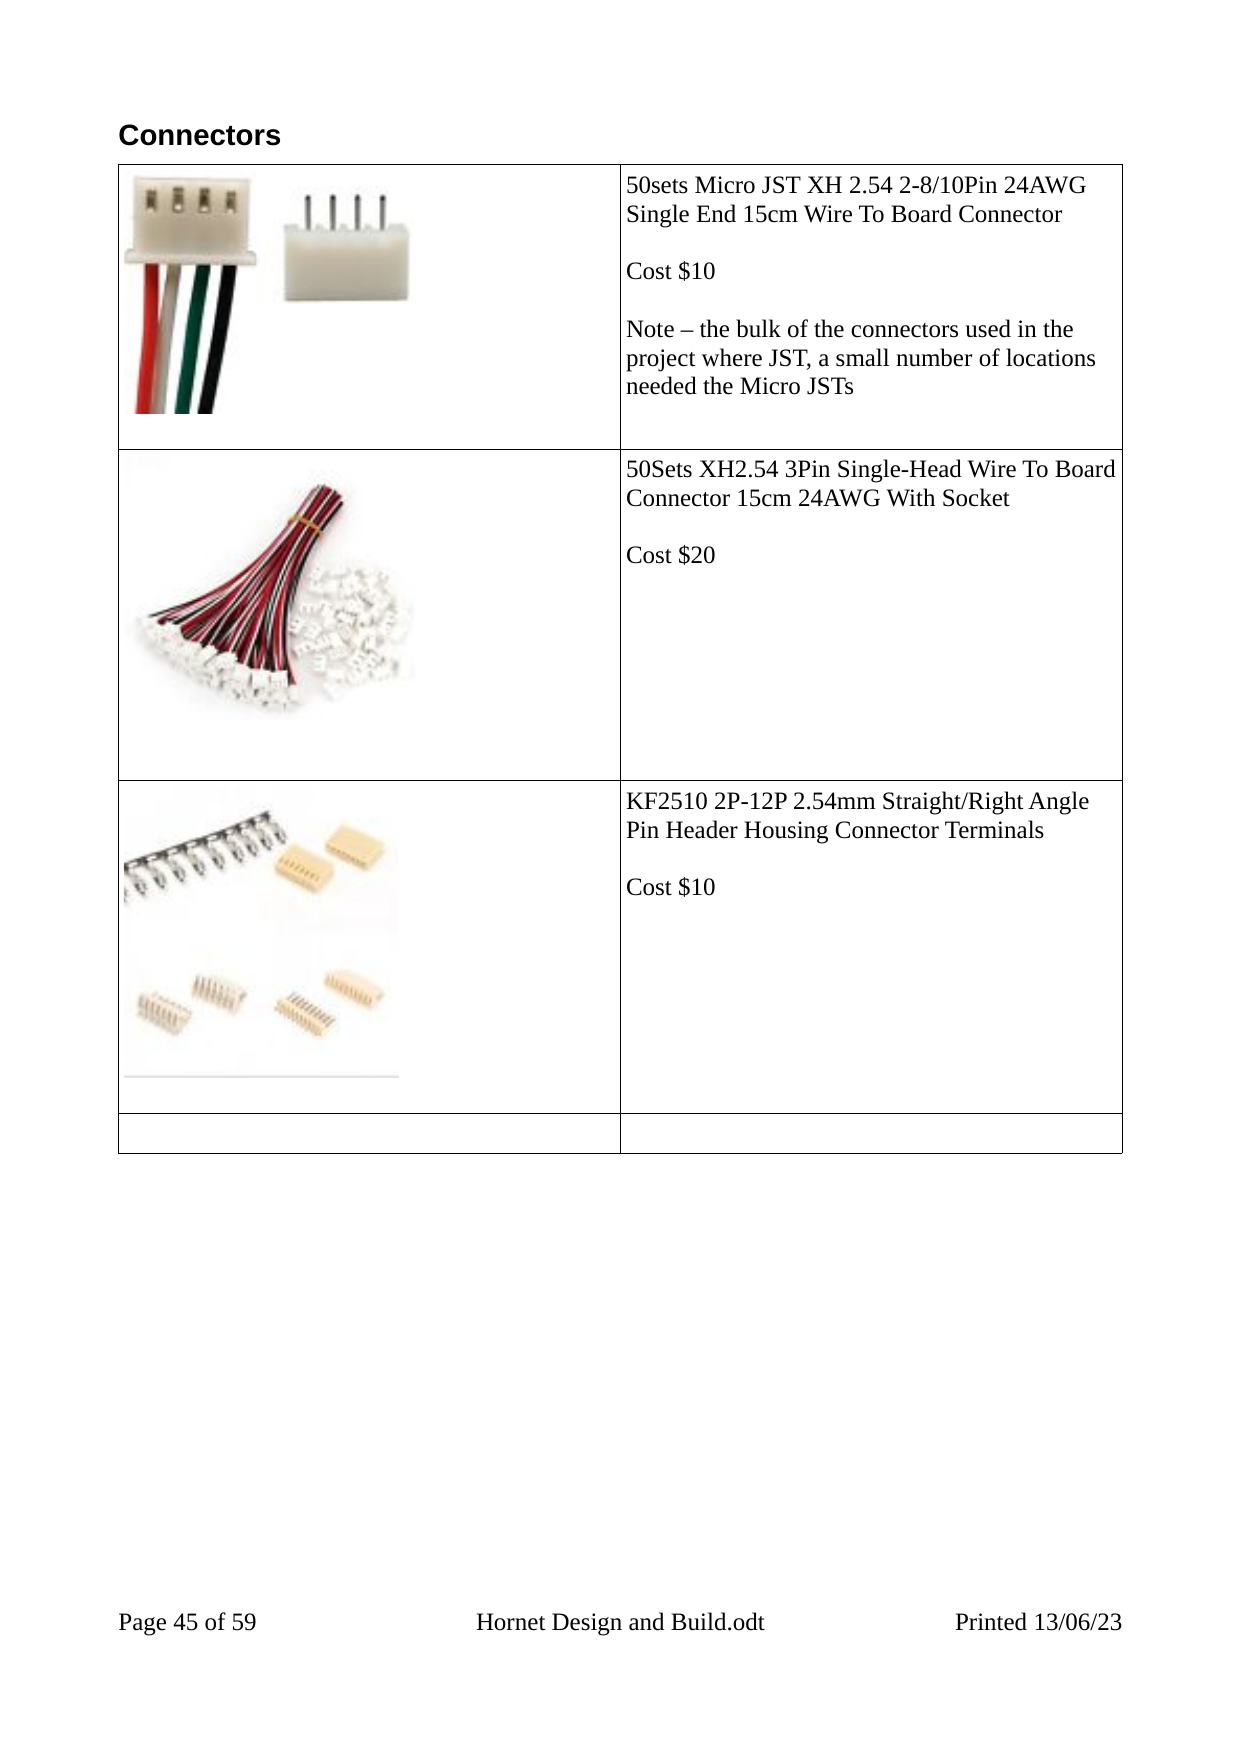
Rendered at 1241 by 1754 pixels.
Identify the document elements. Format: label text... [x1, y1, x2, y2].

table_header 50sets Micro JST XH 2.54 2-8/10Pin 24AWG Single End 15cm Wire To Board Connector Cost $10 Note – the bulk of the connectors used in the project where JST, a small number of locations needed the Micro JSTs [621, 165, 1122, 448]
subtitle Connectors [118, 118, 1122, 152]
table_header [119, 165, 620, 448]
table_cell 50Sets XH2.54 3Pin Single-Head Wire To Board Connector 15cm 24AWG With Socket Cost $20 [621, 450, 1122, 780]
table_cell [119, 1114, 620, 1153]
picture [123, 170, 416, 414]
table_cell [119, 450, 620, 780]
table_cell KF2510 2P-12P 2.54mm Straight/Right Angle Pin Header Housing Connector Terminals Cost $10 [621, 781, 1122, 1112]
picture [123, 786, 399, 1078]
table_cell [119, 781, 620, 1112]
picture [123, 454, 416, 746]
table_cell [621, 1114, 1122, 1153]
